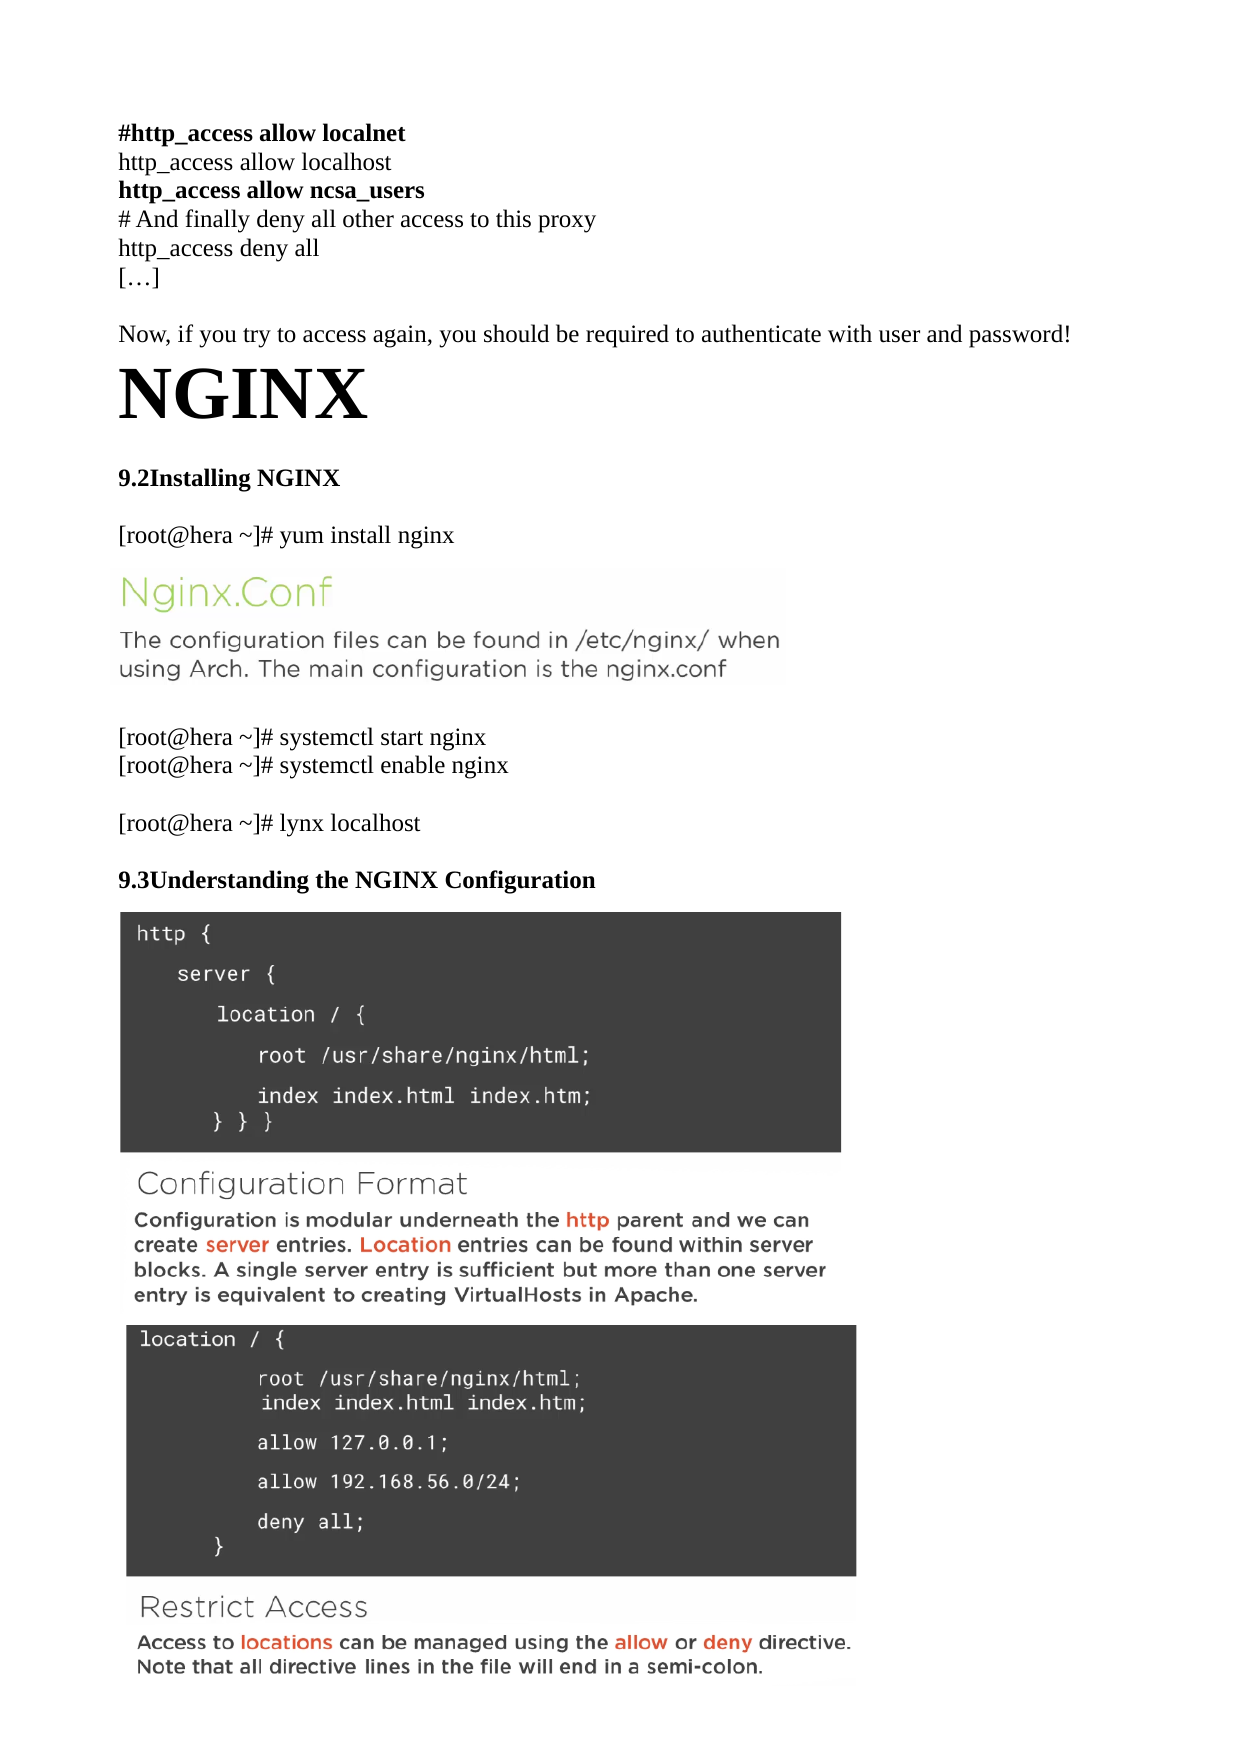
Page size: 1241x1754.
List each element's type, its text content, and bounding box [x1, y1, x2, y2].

text Now, if you try to access again, you should be required to authenticate with user and password! [118, 319, 1122, 348]
text [root@hera ~]# systemctl enable nginx [118, 751, 1122, 779]
text #http_access allow localnet [118, 118, 1122, 147]
text [root@hera ~]# lynx localhost [118, 808, 1122, 837]
text […] [118, 262, 1122, 291]
text http_access allow localhost [118, 147, 1122, 176]
text http_access allow ncsa_users [118, 176, 1122, 204]
text 9.2Installing NGINX [118, 463, 1122, 492]
picture [126, 1325, 857, 1686]
text [root@hera ~]# yum install nginx [118, 521, 1122, 549]
text http_access deny all [118, 233, 1122, 262]
picture [120, 912, 842, 1314]
text [root@hera ~]# systemctl start nginx [118, 722, 1122, 751]
text NGINX [118, 348, 1122, 434]
text # And finally deny all other access to this proxy [118, 204, 1122, 233]
text 9.3Understanding the NGINX Configuration [118, 866, 1122, 894]
picture [109, 568, 787, 685]
